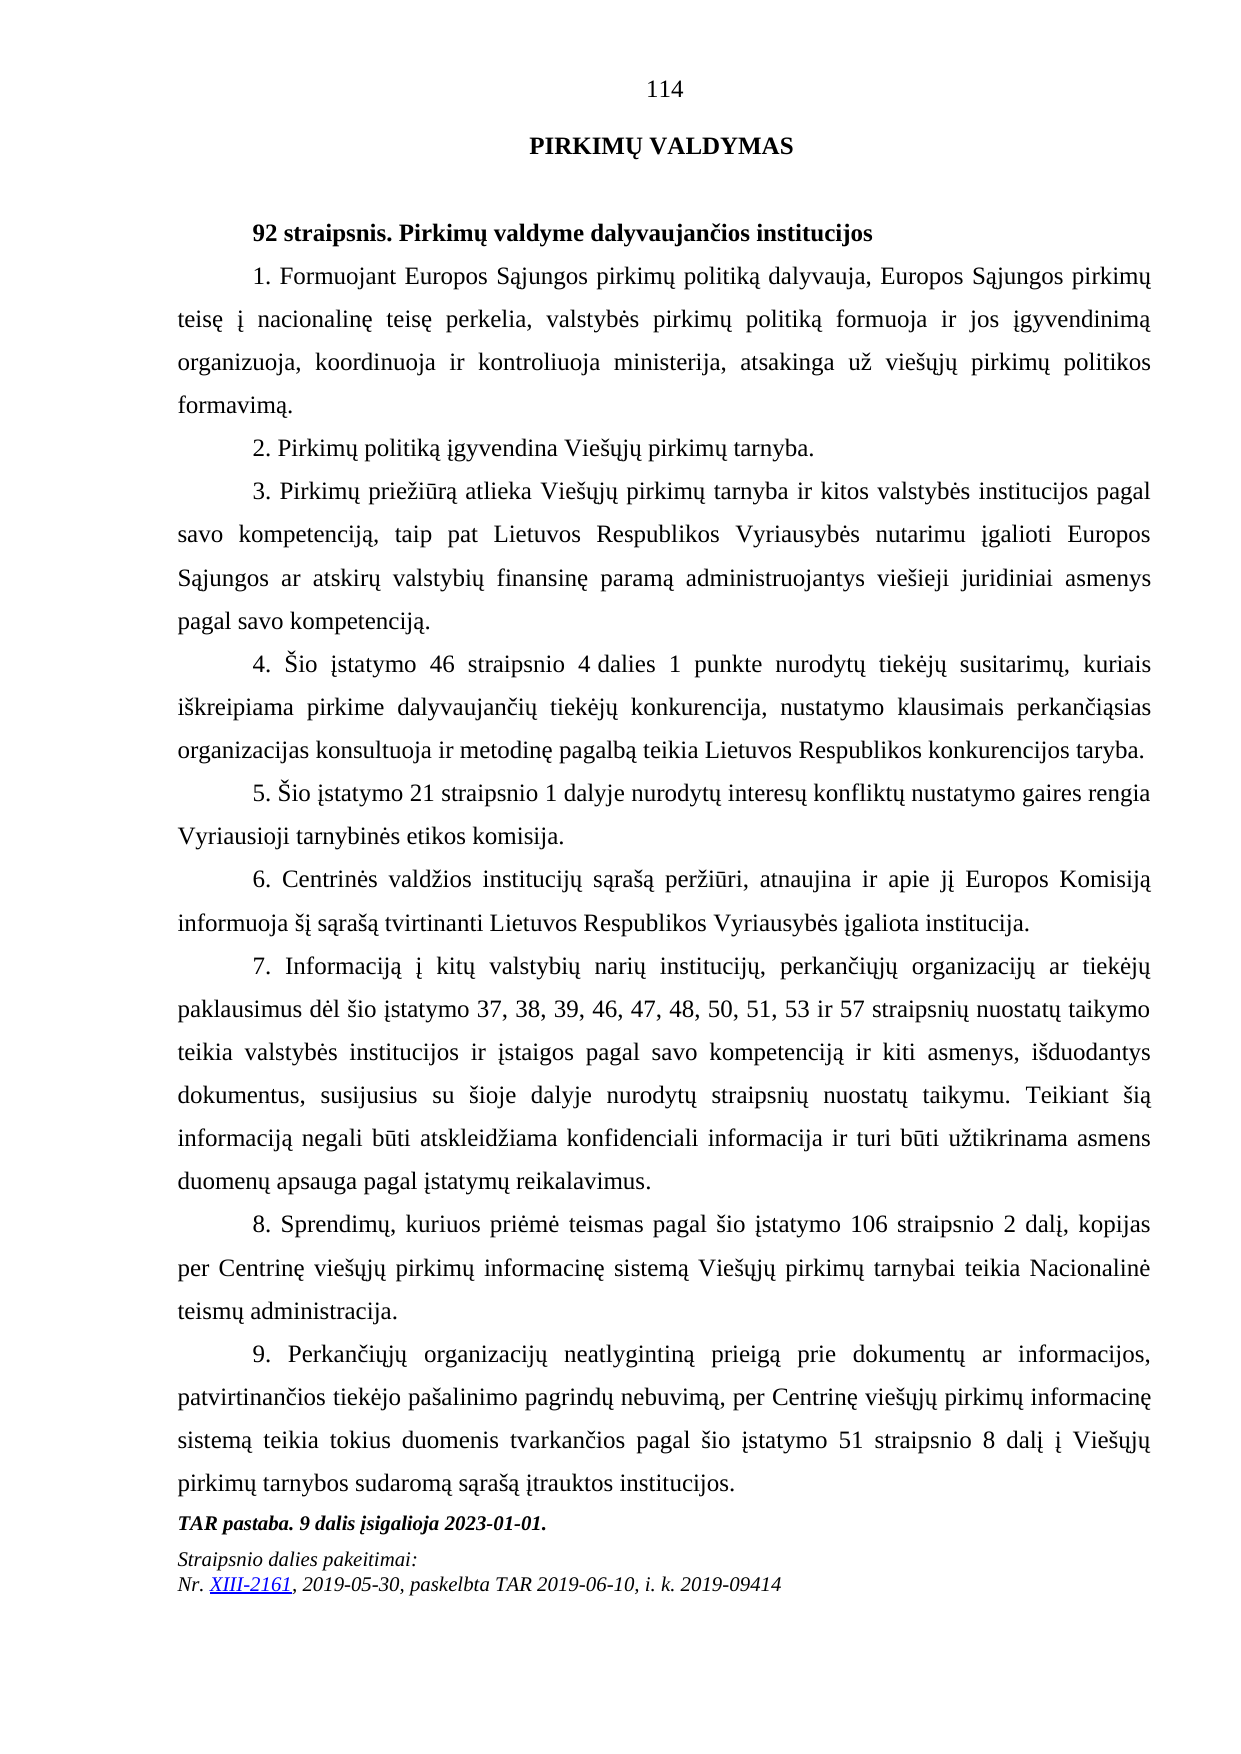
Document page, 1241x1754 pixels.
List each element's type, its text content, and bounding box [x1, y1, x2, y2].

text TAR pastaba. 9 dalis įsigalioja 2023-01-01. [177, 1511, 1152, 1535]
text 8. Sprendimų, kuriuos priėmė teismas pagal šio įstatymo 106 straipsnio 2 dalį, kopijas per Centrinę viešųjų pirkimų informacinę sistemą Viešųjų pirkimų tarnybai teikia Nacionalinė teismų administracija. [177, 1209, 1152, 1324]
text 92 straipsnis. Pirkimų valdyme dalyvaujančios institucijos [177, 218, 1152, 246]
text 7. Informaciją į kitų valstybių narių institucijų, perkančiųjų organizacijų ar tiekėjų paklausimus dėl šio įstatymo 37, 38, 39, 46, 47, 48, 50, 51, 53 ir 57 straipsnių nuostatų taikymo teikia valstybės institucijos ir įstaigos pagal savo kompetenciją ir kiti asmenys, išduodantys dokumentus, susijusius su šioje dalyje nurodytų straipsnių nuostatų taikymu. Teikiant šią informaciją negali būti atskleidžiama konfidenciali informacija ir turi būti užtikrinama asmens duomenų apsauga pagal įstatymų reikalavimus. [177, 951, 1152, 1195]
text 1. Formuojant Europos Sąjungos pirkimų politiką dalyvauja, Europos Sąjungos pirkimų teisę į nacionalinę teisę perkelia, valstybės pirkimų politiką formuoja ir jos įgyvendinimą organizuoja, koordinuoja ir kontroliuoja ministerija, atsakinga už viešųjų pirkimų politikos formavimą. [177, 261, 1152, 419]
text 2. Pirkimų politiką įgyvendina Viešųjų pirkimų tarnyba. [177, 433, 1152, 462]
text 9. Perkančiųjų organizacijų neatlygintiną prieigą prie dokumentų ar informacijos, patvirtinančios tiekėjo pašalinimo pagrindų nebuvimą, per Centrinę viešųjų pirkimų informacinę sistemą teikia tokius duomenis tvarkančios pagal šio įstatymo 51 straipsnio 8 dalį į Viešųjų pirkimų tarnybos sudaromą sąrašą įtrauktos institucijos. [177, 1339, 1152, 1497]
text Straipsnio dalies pakeitimai: [177, 1547, 1152, 1571]
text 6. Centrinės valdžios institucijų sąrašą peržiūri, atnaujina ir apie jį Europos Komisiją informuoja šį sąrašą tvirtinanti Lietuvos Respublikos Vyriausybės įgaliota institucija. [177, 864, 1152, 936]
text 4. Šio įstatymo 46 straipsnio 4 dalies 1 punkte nurodytų tiekėjų susitarimų, kuriais iškreipiama pirkime dalyvaujančių tiekėjų konkurencija, nustatymo klausimais perkančiąsias organizacijas konsultuoja ir metodinę pagalbą teikia Lietuvos Respublikos konkurencijos taryba. [177, 649, 1152, 764]
text 5. Šio įstatymo 21 straipsnio 1 dalyje nurodytų interesų konfliktų nustatymo gaires rengia Vyriausioji tarnybinės etikos komisija. [177, 778, 1152, 850]
text PIRKIMŲ VALDYMAS [177, 131, 1152, 160]
text Nr. XIII-2161, 2019-05-30, paskelbta TAR 2019-06-10, i. k. 2019-09414 [177, 1571, 1152, 1596]
text 3. Pirkimų priežiūrą atlieka Viešųjų pirkimų tarnyba ir kitos valstybės institucijos pagal savo kompetenciją, taip pat Lietuvos Respublikos Vyriausybės nutarimu įgalioti Europos Sąjungos ar atskirų valstybių finansinę paramą administruojantys viešieji juridiniai asmenys pagal savo kompetenciją. [177, 476, 1152, 634]
